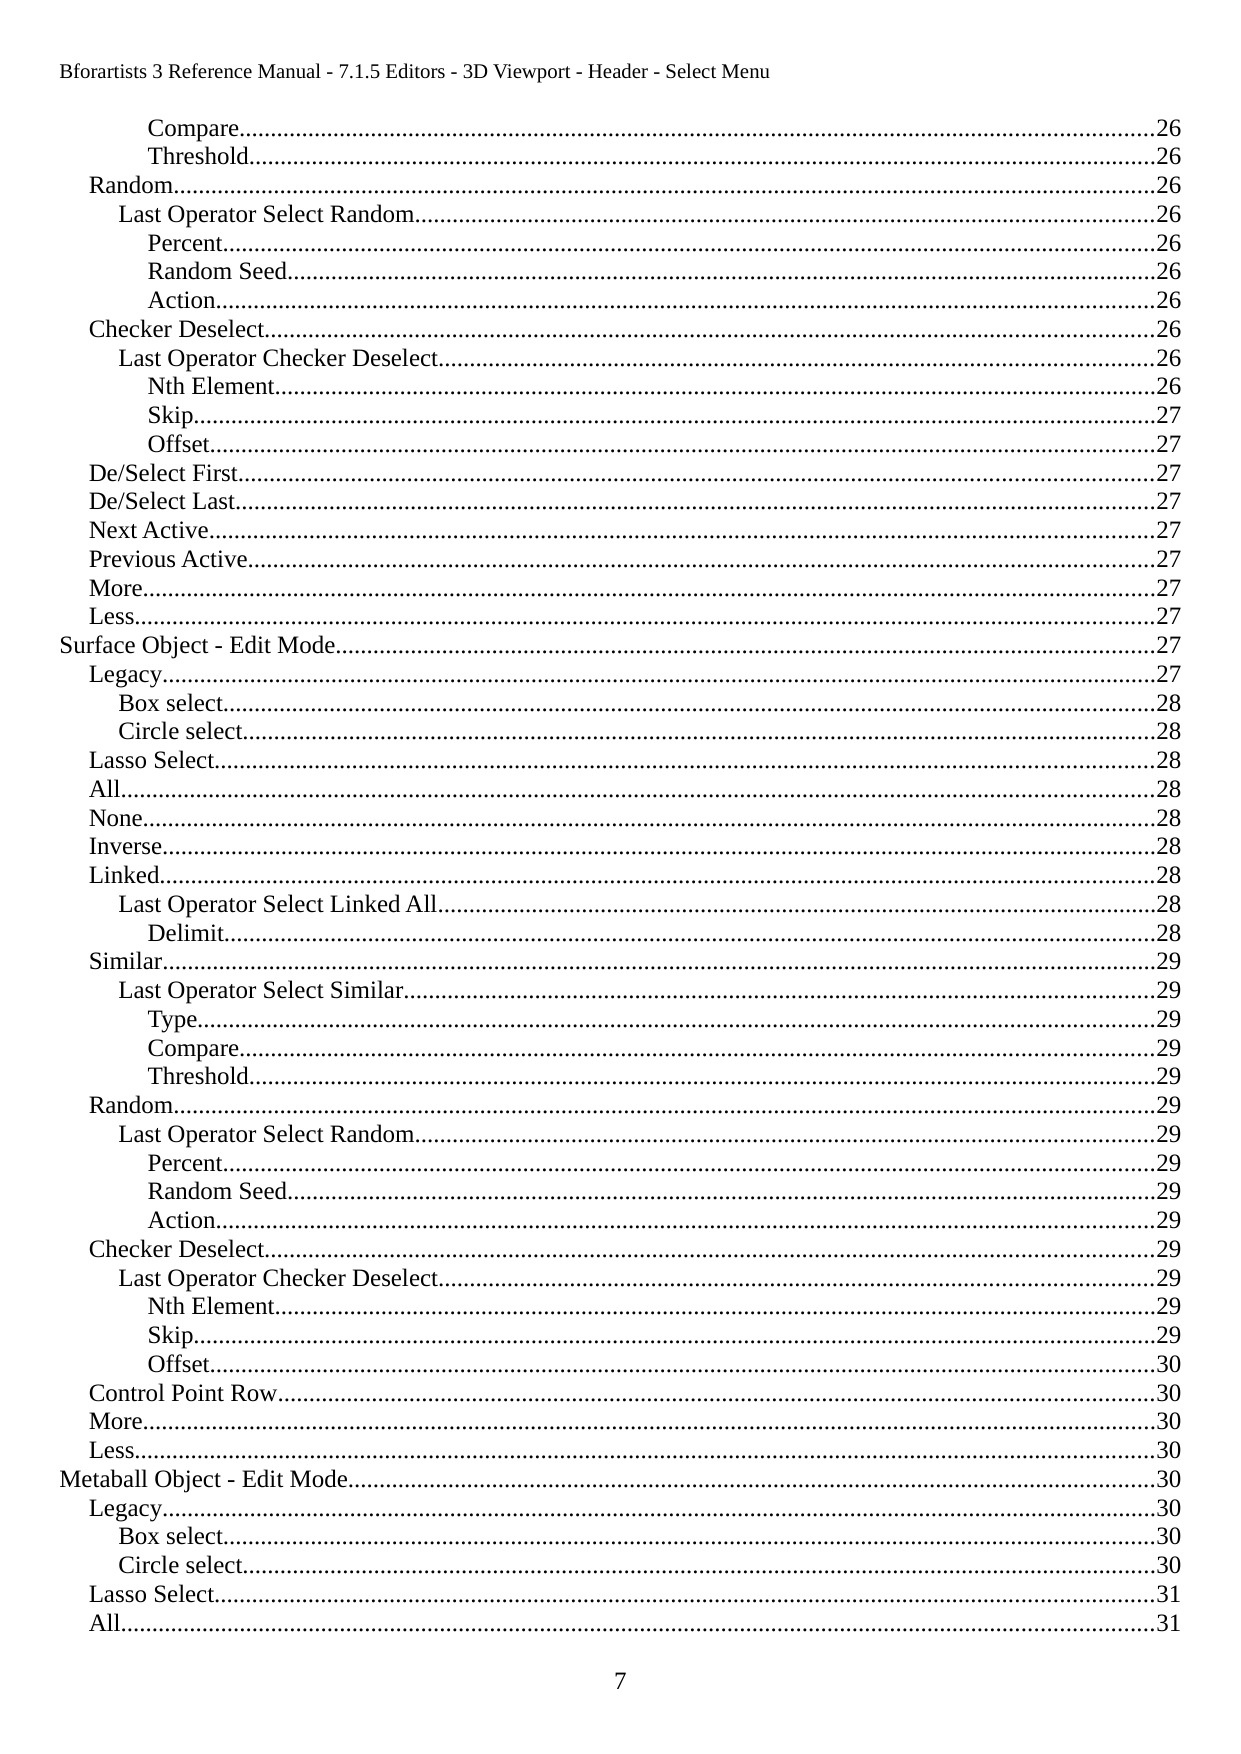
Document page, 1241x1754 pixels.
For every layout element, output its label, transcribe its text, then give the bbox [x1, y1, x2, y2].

text More 27 [88, 573, 1181, 601]
text Similar 29 [88, 946, 1181, 975]
text Action 26 [147, 285, 1181, 314]
text Skip 27 [147, 400, 1181, 429]
text Threshold 29 [147, 1061, 1181, 1090]
text Percent 26 [147, 228, 1181, 256]
text Less 27 [88, 601, 1181, 630]
text Last Operator Select Linked All 28 [118, 889, 1181, 918]
text Nth Element 26 [147, 371, 1181, 400]
text Last Operator Select Random 29 [118, 1119, 1181, 1148]
text Type 29 [147, 1004, 1181, 1033]
text Box select 28 [118, 688, 1181, 716]
text Next Active 27 [88, 515, 1181, 544]
text Percent 29 [147, 1148, 1181, 1176]
text Linked 28 [88, 860, 1181, 889]
text Previous Active 27 [88, 544, 1181, 573]
text Less 30 [88, 1435, 1181, 1464]
text Offset 27 [147, 429, 1181, 458]
text Control Point Row 30 [88, 1378, 1181, 1406]
text Compare 26 [147, 113, 1181, 141]
text Last Operator Checker Deselect 26 [118, 343, 1181, 371]
text Checker Deselect 26 [88, 314, 1181, 343]
text Circle select 30 [118, 1550, 1181, 1579]
text All 31 [88, 1608, 1181, 1636]
text None 28 [88, 803, 1181, 831]
text Legacy 27 [88, 659, 1181, 688]
text Box select 30 [118, 1521, 1181, 1550]
text De/Select Last 27 [88, 486, 1181, 515]
text Delimit 28 [147, 918, 1181, 946]
text Compare 29 [147, 1033, 1181, 1061]
text Random Seed 26 [147, 256, 1181, 285]
text Lasso Select 28 [88, 745, 1181, 774]
text All 28 [88, 774, 1181, 803]
text Circle select 28 [118, 716, 1181, 745]
text Last Operator Select Similar 29 [118, 975, 1181, 1004]
text Metaball Object - Edit Mode 30 [59, 1464, 1181, 1493]
text Action 29 [147, 1205, 1181, 1234]
text Threshold 26 [147, 141, 1181, 170]
text Legacy 30 [88, 1493, 1181, 1521]
text Skip 29 [147, 1320, 1181, 1349]
text Random 26 [88, 170, 1181, 199]
text Surface Object - Edit Mode 27 [59, 630, 1181, 659]
text Offset 30 [147, 1349, 1181, 1378]
text Last Operator Checker Deselect 29 [118, 1263, 1181, 1291]
text More 30 [88, 1406, 1181, 1435]
text Checker Deselect 29 [88, 1234, 1181, 1263]
text Last Operator Select Random 26 [118, 199, 1181, 228]
text Lasso Select 31 [88, 1579, 1181, 1608]
text Nth Element 29 [147, 1291, 1181, 1320]
text Random Seed 29 [147, 1176, 1181, 1205]
text Inverse 28 [88, 831, 1181, 860]
text Random 29 [88, 1090, 1181, 1119]
text De/Select First 27 [88, 458, 1181, 486]
